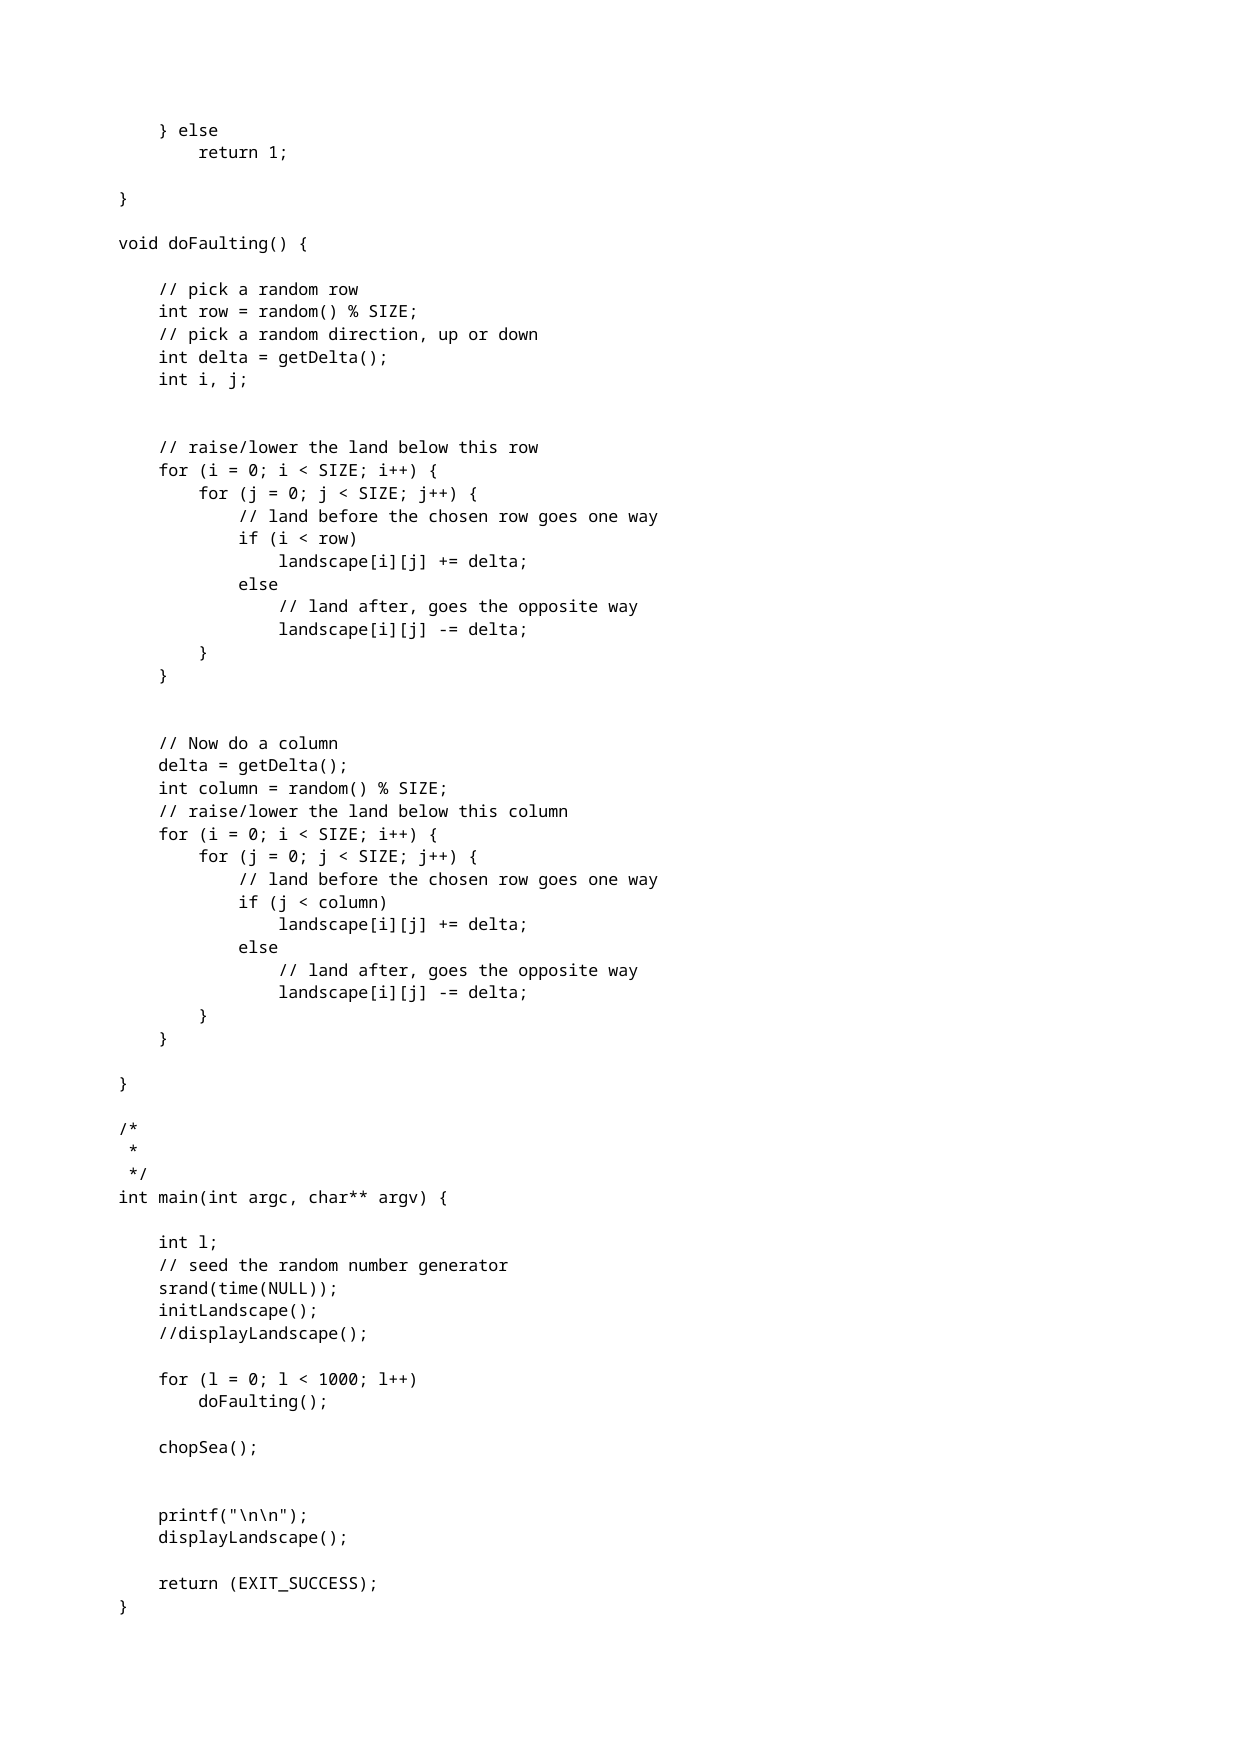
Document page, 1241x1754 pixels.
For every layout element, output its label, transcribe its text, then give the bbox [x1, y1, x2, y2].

text initLandscape(); [118, 1299, 1122, 1322]
text delta = getDelta(); [118, 754, 1122, 777]
text * [118, 1140, 1122, 1163]
text for (j = 0; j < SIZE; j++) { [118, 845, 1122, 867]
text else [118, 936, 1122, 958]
text for (l = 0; l < 1000; l++) [118, 1367, 1122, 1390]
text if (j < column) [118, 890, 1122, 913]
text // land after, goes the opposite way [118, 595, 1122, 618]
text /* [118, 1117, 1122, 1140]
text doFaulting(); [118, 1390, 1122, 1412]
text displayLandscape(); [118, 1526, 1122, 1549]
text // pick a random direction, up or down [118, 322, 1122, 345]
text int l; [118, 1231, 1122, 1253]
text // Now do a column [118, 731, 1122, 754]
text landscape[i][j] += delta; [118, 549, 1122, 572]
text // pick a random row [118, 277, 1122, 300]
text } [118, 663, 1122, 686]
text */ [118, 1163, 1122, 1185]
text landscape[i][j] -= delta; [118, 618, 1122, 640]
text for (j = 0; j < SIZE; j++) { [118, 481, 1122, 504]
text } [118, 186, 1122, 209]
text for (i = 0; i < SIZE; i++) { [118, 459, 1122, 481]
text int i, j; [118, 368, 1122, 391]
text // land before the chosen row goes one way [118, 867, 1122, 890]
text if (i < row) [118, 527, 1122, 549]
text // land before the chosen row goes one way [118, 504, 1122, 527]
text } [118, 640, 1122, 663]
text // seed the random number generator [118, 1253, 1122, 1276]
text } [118, 1072, 1122, 1094]
text int delta = getDelta(); [118, 345, 1122, 368]
text //displayLandscape(); [118, 1322, 1122, 1344]
text int column = random() % SIZE; [118, 777, 1122, 799]
text // land after, goes the opposite way [118, 958, 1122, 981]
text int row = random() % SIZE; [118, 300, 1122, 322]
text int main(int argc, char** argv) { [118, 1185, 1122, 1208]
text else [118, 572, 1122, 595]
text printf("\n\n"); [118, 1503, 1122, 1526]
text } [118, 1026, 1122, 1049]
text // raise/lower the land below this column [118, 799, 1122, 822]
text } else [118, 118, 1122, 141]
text // raise/lower the land below this row [118, 436, 1122, 459]
text landscape[i][j] += delta; [118, 913, 1122, 936]
text return (EXIT_SUCCESS); [118, 1571, 1122, 1594]
text landscape[i][j] -= delta; [118, 981, 1122, 1004]
text srand(time(NULL)); [118, 1276, 1122, 1299]
text } [118, 1594, 1122, 1617]
text void doFaulting() { [118, 232, 1122, 254]
text chopSea(); [118, 1435, 1122, 1458]
text for (i = 0; i < SIZE; i++) { [118, 822, 1122, 845]
text return 1; [118, 141, 1122, 163]
text } [118, 1004, 1122, 1026]
